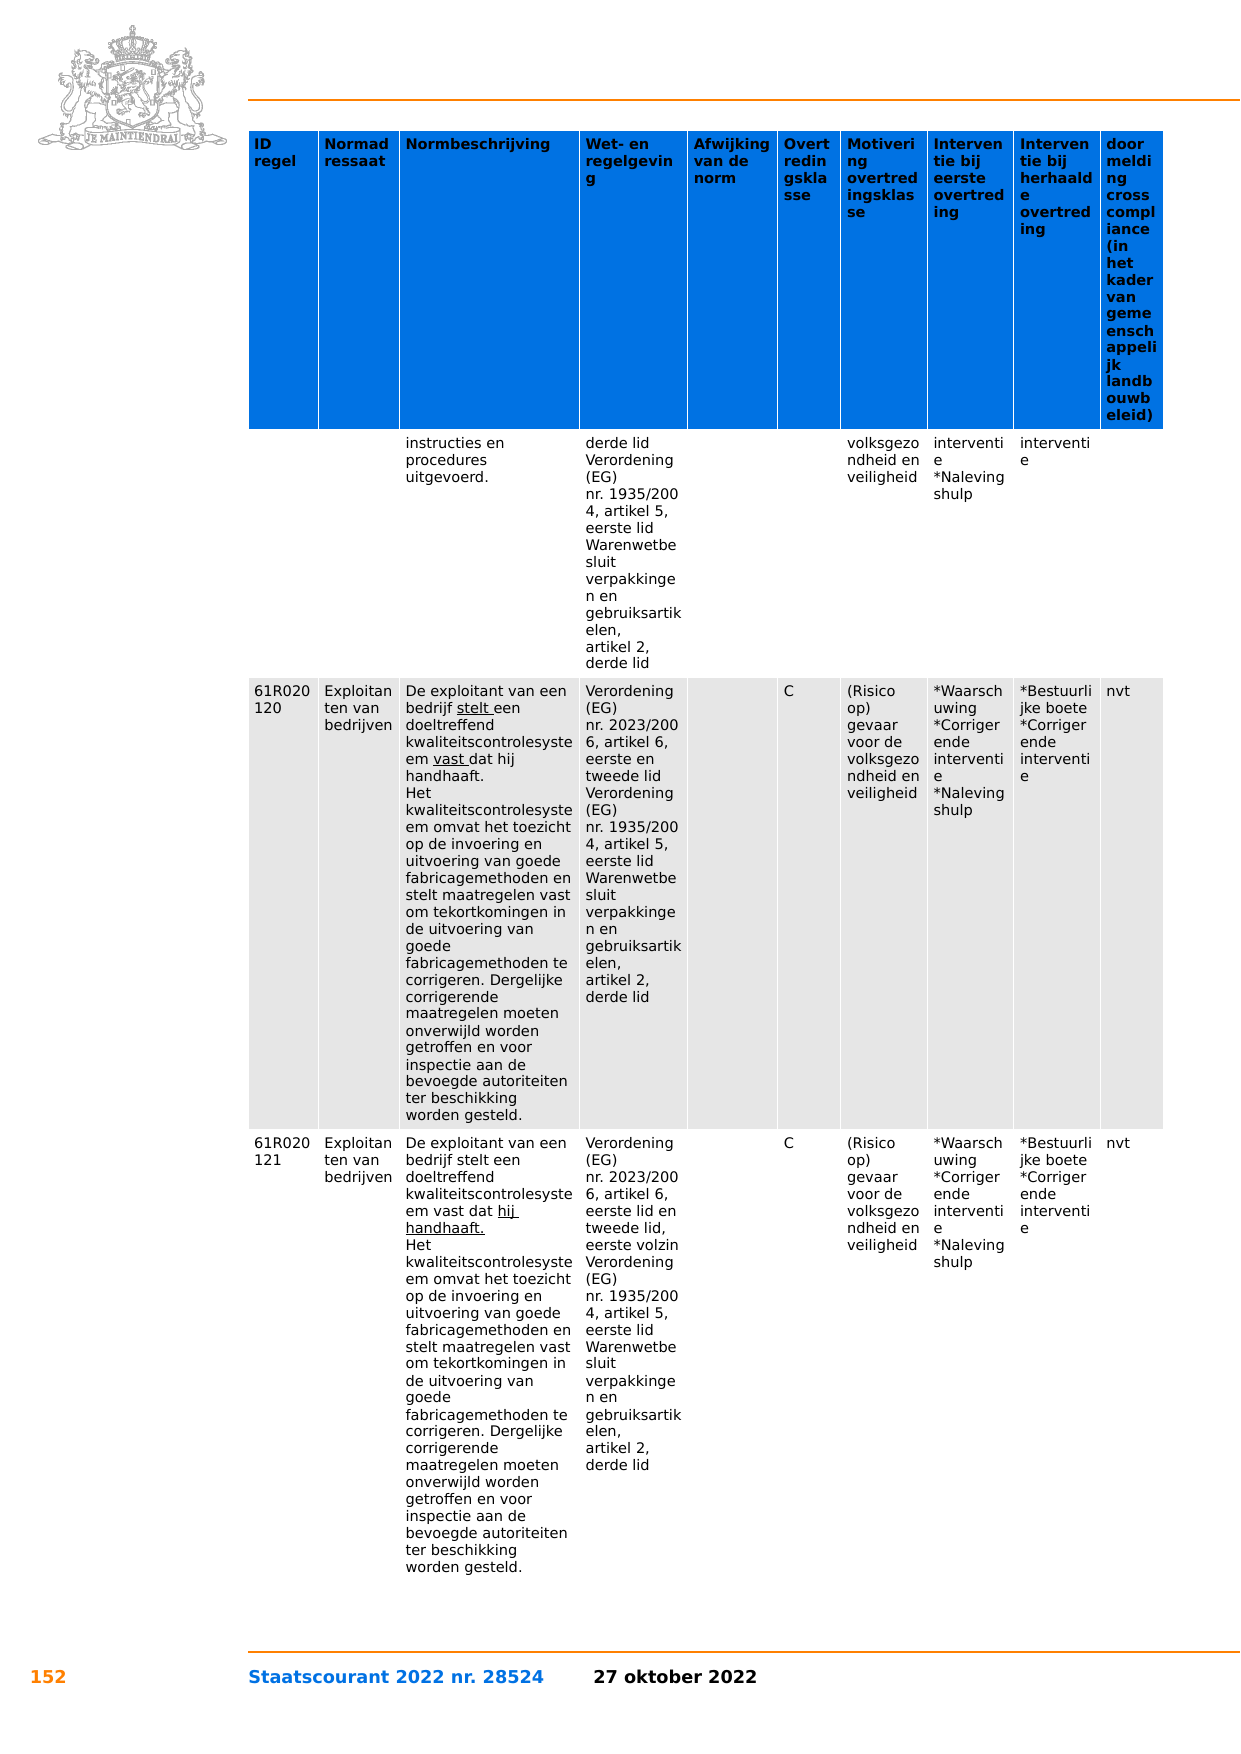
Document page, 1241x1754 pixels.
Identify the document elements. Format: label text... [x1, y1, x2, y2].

table_cell *Waarschuwing *Corrigerende interventie *Nalevingshulp [928, 1130, 1013, 1581]
table_cell C [778, 678, 840, 1129]
table_cell Verordening (EG) nr. 2023/2006, artikel 6, eerste lid en tweede lid, eerste volzin Verordening (EG) nr. 1935/2004, artikel 5, eerste lid Warenwetbesluit verpakkingen en gebruiksartikelen, artikel 2, derde lid [580, 1130, 687, 1581]
table_cell nvt [1101, 1130, 1163, 1581]
table_cell *Waarschuwing *Corrigerende interventie *Nalevingshulp [928, 678, 1013, 1129]
picture [38, 25, 227, 150]
table_cell interventie [1014, 430, 1100, 677]
table_cell 61R020121 [249, 1130, 318, 1581]
table_header Wet- en regelgeving [580, 131, 687, 429]
table_header Normadressaat [319, 131, 399, 429]
table_cell De exploitant van een bedrijf stelt een doeltreffend kwaliteitscontrolesysteem vast dat hij handhaaft. Het kwaliteitscontrolesysteem omvat het toezicht op de invoering en uitvoering van goede fabricagemethoden en stelt maatregelen vast om tekortkomingen in de uitvoering van goede fabricagemethoden te corrigeren. Dergelijke corrigerende maatregelen moeten onverwijld worden getroffen en voor inspectie aan de bevoegde autoriteiten ter beschikking worden gesteld. [400, 1130, 579, 1581]
table_cell [1101, 430, 1163, 677]
table_header Normbeschrijving [400, 131, 579, 429]
table_cell 61R020120 [249, 678, 318, 1129]
table_cell *Bestuurlijke boete *Corrigerende interventie [1014, 1130, 1100, 1581]
table_header Overtredingsklasse [778, 131, 840, 429]
table_header Interventie bij herhaalde overtreding [1014, 131, 1100, 429]
table_cell Exploitanten van bedrijven [319, 678, 399, 1129]
table_cell [249, 430, 318, 677]
table_cell [319, 430, 399, 677]
table_cell interventie *Nalevingshulp [928, 430, 1013, 677]
table_cell (Risico op) gevaar voor de volksgezondheid en veiligheid [841, 1130, 927, 1581]
table_header Afwijking van de norm [688, 131, 777, 429]
table_header ID regel [249, 131, 318, 429]
table_cell *Bestuurlijke boete *Corrigerende interventie [1014, 678, 1100, 1129]
table_cell instructies en procedures uitgevoerd. [400, 430, 579, 677]
table_cell [688, 678, 777, 1129]
table_cell volksgezondheid en veiligheid [841, 430, 927, 677]
table_cell De exploitant van een bedrijf stelt een doeltreffend kwaliteitscontrolesysteem vast dat hij handhaaft. Het kwaliteitscontrolesysteem omvat het toezicht op de invoering en uitvoering van goede fabricagemethoden en stelt maatregelen vast om tekortkomingen in de uitvoering van goede fabricagemethoden te corrigeren. Dergelijke corrigerende maatregelen moeten onverwijld worden getroffen en voor inspectie aan de bevoegde autoriteiten ter beschikking worden gesteld. [400, 678, 579, 1129]
table_cell Exploitanten van bedrijven [319, 1130, 399, 1581]
table_cell nvt [1101, 678, 1163, 1129]
table_cell derde lid Verordening (EG) nr. 1935/2004, artikel 5, eerste lid Warenwetbesluit verpakkingen en gebruiksartikelen, artikel 2, derde lid [580, 430, 687, 677]
table_cell [688, 1130, 777, 1581]
table_cell C [778, 1130, 840, 1581]
table_header doormelding cross compliance (in het kader van gemeenschappelijk landbouwbeleid) [1101, 131, 1163, 429]
table_cell (Risico op) gevaar voor de volksgezondheid en veiligheid [841, 678, 927, 1129]
table_cell [688, 430, 777, 677]
table_header Interventie bij eerste overtreding [928, 131, 1013, 429]
table_header Motivering overtredingsklasse [841, 131, 927, 429]
table_cell [778, 430, 840, 677]
table_cell Verordening (EG) nr. 2023/2006, artikel 6, eerste en tweede lid Verordening (EG) nr. 1935/2004, artikel 5, eerste lid Warenwetbesluit verpakkingen en gebruiksartikelen, artikel 2, derde lid [580, 678, 687, 1129]
